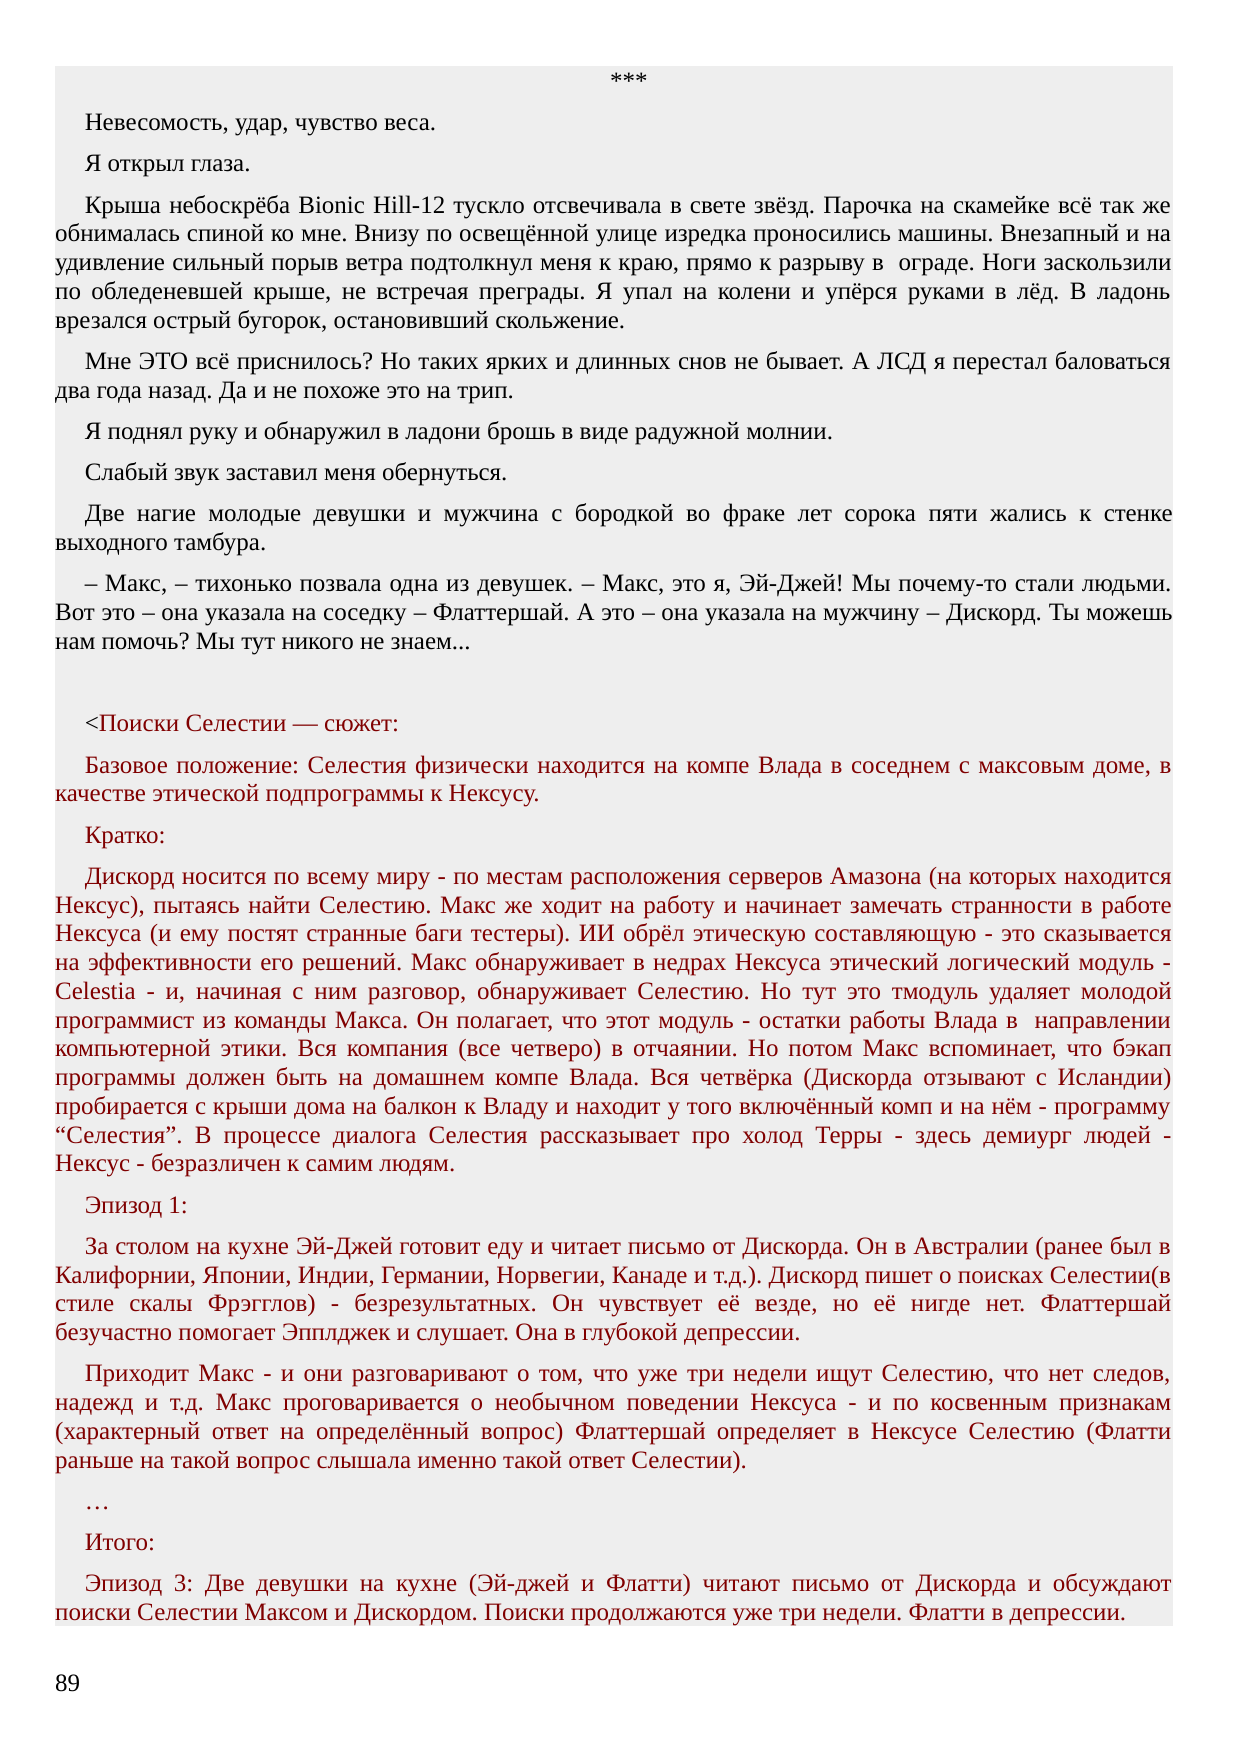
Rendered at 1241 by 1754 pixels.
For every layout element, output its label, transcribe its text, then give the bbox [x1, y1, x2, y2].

text – Макс, – тихонько позвала одна из девушек. – Макс, это я, Эй-Джей! Мы почему-то стали людьми. Вот это – она указала на соседку – Флаттершай. А это – она указала на мужчину – Дискорд. Ты можешь нам помочь? Мы тут никого не знаем... [55, 568, 1173, 655]
text Приходит Макс - и они разговаривают о том, что уже три недели ищут Селестию, что нет следов, надежд и т.д. Макс проговаривается о необычном поведении Нексуса - и по косвенным признакам (характерный ответ на определённый вопрос) Флаттершай определяет в Нексусе Селестию (Флатти раньше на такой вопрос слышала именно такой ответ Селестии). [55, 1358, 1173, 1473]
text Мне ЭТО всё приснилось? Но таких ярких и длинных снов не бывает. А ЛСД я перестал баловаться два года назад. Да и не похоже это на трип. [55, 346, 1173, 403]
text Слабый звук заставил меня обернуться. [55, 457, 1173, 486]
text Кратко: [55, 820, 1173, 848]
text Эпизод 1: [55, 1190, 1173, 1218]
text Две нагие молодые девушки и мужчина с бородкой во фраке лет сорока пяти жались к стенке выходного тамбура. [55, 498, 1173, 556]
text Базовое положение: Селестия физически находится на компе Влада в соседнем с максовым доме, в качестве этической подпрограммы к Нексусу. [55, 750, 1173, 807]
text Эпизод 3: Две девушки на кухне (Эй-джей и Флатти) читают письмо от Дискорда и обсуждают поиски Селестии Максом и Дискордом. Поиски продолжаются уже три недели. Флатти в депрессии. [55, 1568, 1173, 1626]
text Я открыл глаза. [55, 148, 1173, 177]
text … [55, 1486, 1173, 1515]
text *** [55, 66, 1173, 95]
text За столом на кухне Эй-Джей готовит еду и читает письмо от Дискорда. Он в Австралии (ранее был в Калифорнии, Японии, Индии, Германии, Норвегии, Канаде и т.д.). Дискорд пишет о поисках Селестии(в стиле скалы Фрэгглов) - безрезультатных. Он чувствует её везде, но её нигде нет. Флаттершай безучастно помогает Эпплджек и слушает. Она в глубокой депрессии. [55, 1231, 1173, 1346]
text Крыша небоскрёба Bionic Hill-12 тускло отсвечивала в свете звёзд. Парочка на скамейке всё так же обнималась спиной ко мне. Внизу по освещённой улице изредка проносились машины. Внезапный и на удивление сильный порыв ветра подтолкнул меня к краю, прямо к разрыву в ограде. Ноги заскользили по обледеневшей крыше, не встречая преграды. Я упал на колени и упёрся руками в лёд. В ладонь врезался острый бугорок, остановивший скольжение. [55, 190, 1173, 333]
text Итого: [55, 1527, 1173, 1556]
text <Поиски Селестии — сюжет: [55, 708, 1173, 737]
text Я поднял руку и обнаружил в ладони брошь в виде радужной молнии. [55, 416, 1173, 445]
text Дискорд носится по всему миру - по местам расположения серверов Амазона (на которых находится Нексус), пытаясь найти Селестию. Макс же ходит на работу и начинает замечать странности в работе Нексуса (и ему постят странные баги тестеры). ИИ обрёл этическую составляющую - это сказывается на эффективности его решений. Макс обнаруживает в недрах Нексуса этический логический модуль - Celestia - и, начиная с ним разговор, обнаруживает Селестию. Но тут это тмодуль удаляет молодой программист из команды Макса. Он полагает, что этот модуль - остатки работы Влада в направлении компьютерной этики. Вся компания (все четверо) в отчаянии. Но потом Макс вспоминает, что бэкап программы должен быть на домашнем компе Влада. Вся четвёрка (Дискорда отзывают с Исландии) пробирается с крыши дома на балкон к Владу и находит у того включённый комп и на нём - программу “Селестия”. В процессе диалога Селестия рассказывает про холод Терры - здесь демиург людей - Нексус - безразличен к самим людям. [55, 861, 1173, 1177]
text Невесомость, удар, чувство веса. [55, 107, 1173, 136]
